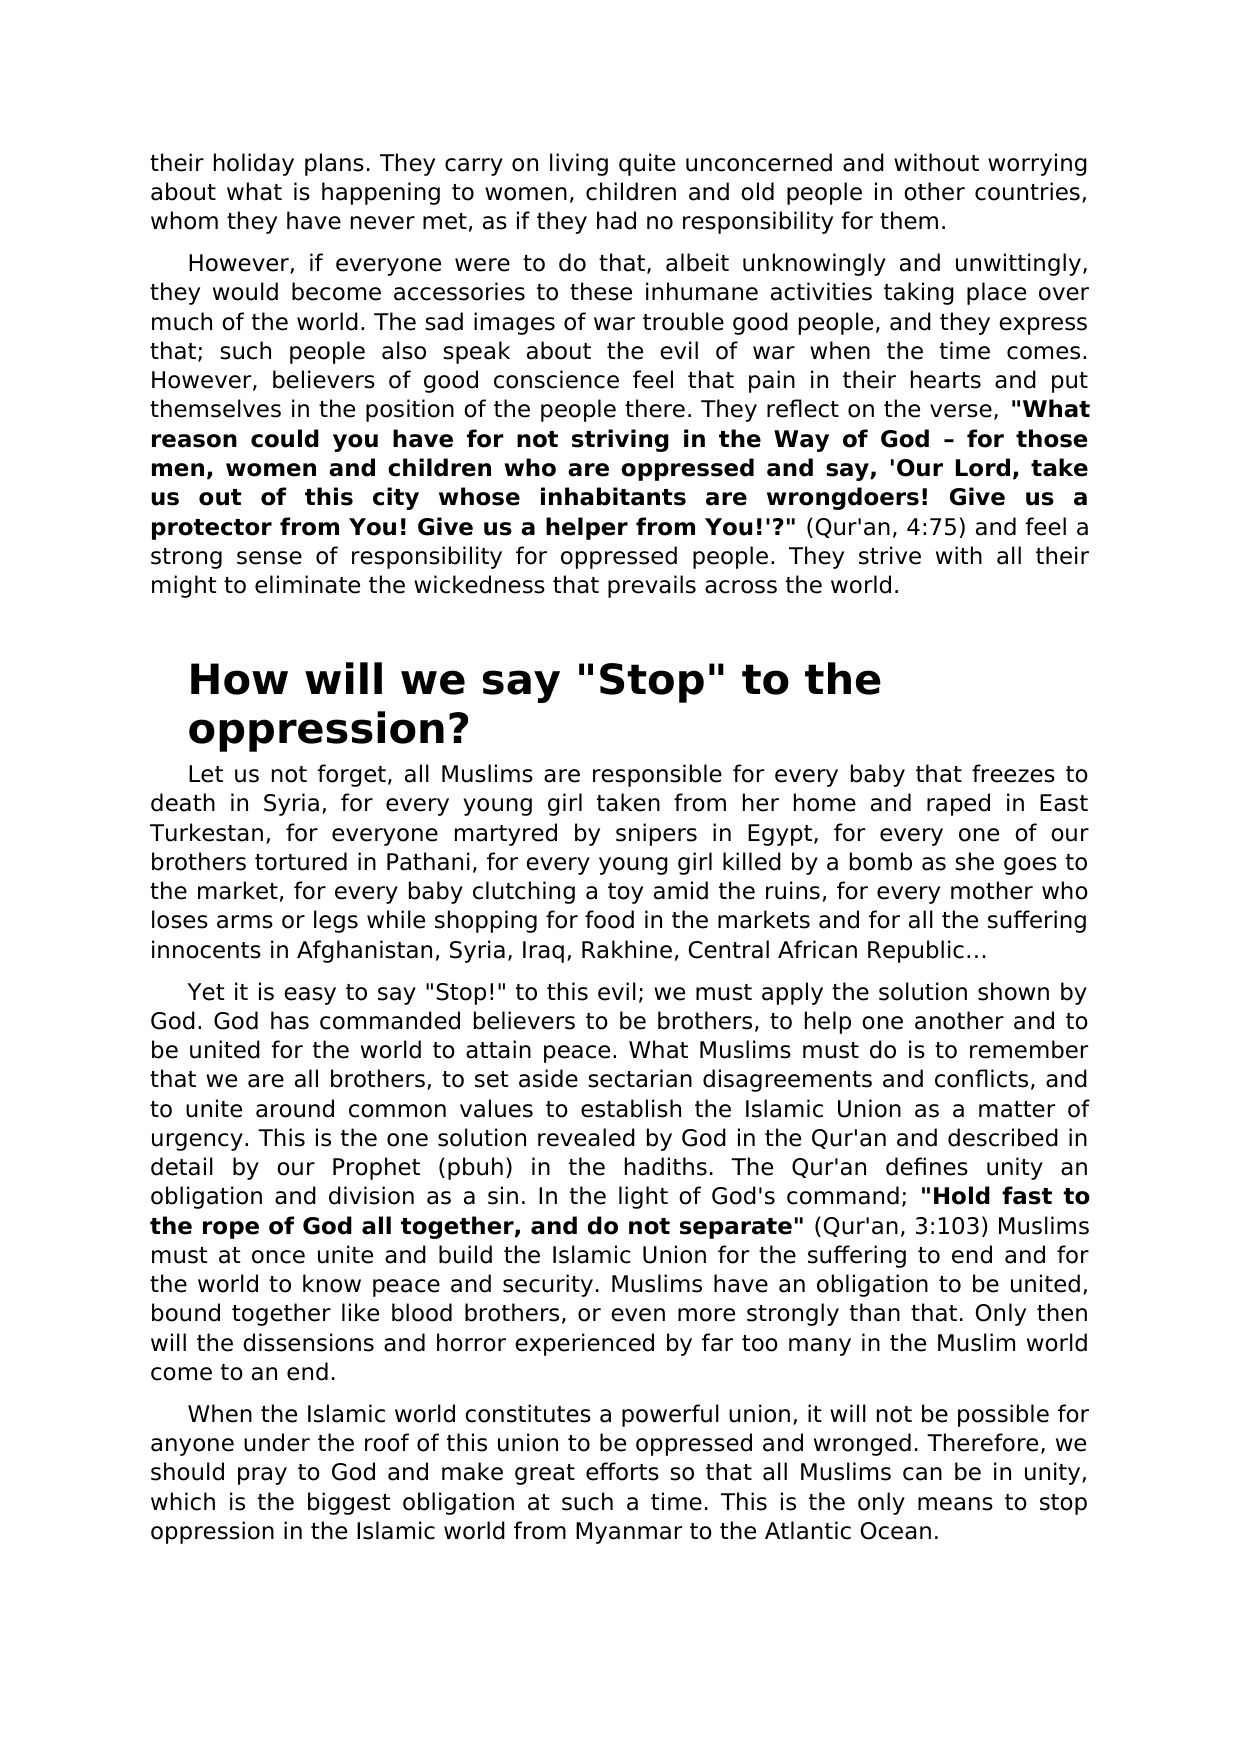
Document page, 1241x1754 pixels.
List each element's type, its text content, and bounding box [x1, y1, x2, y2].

text Yet it is easy to say "Stop!" to this evil; we must apply the solution shown by God. God has commanded believers to be brothers, to help one another and to be united for the world to attain peace. What Muslims must do is to remember that we are all brothers, to set aside sectarian disagreements and conflicts, and to unite around common values to establish the Islamic Union as a matter of urgency. This is the one solution revealed by God in the Qur'an and described in detail by our Prophet (pbuh) in the hadiths. The Qur'an defines unity an obligation and division as a sin. In the light of God's command; "Hold fast to the rope of God all together, and do not separate" (Qur'an, 3:103) Muslims must at once unite and build the Islamic Union for the suffering to end and for the world to know peace and security. Muslims have an obligation to be united, bound together like blood brothers, or even more strongly than that. Only then will the dissensions and horror experienced by far too many in the Muslim world come to an end. [150, 979, 1090, 1386]
text When the Islamic world constitutes a powerful union, it will not be possible for anyone under the roof of this union to be oppressed and wronged. Therefore, we should pray to God and make great efforts so that all Muslims can be in unity, which is the biggest obligation at such a time. This is the only means to stop oppression in the Islamic world from Myanmar to the Atlantic Ocean. [150, 1401, 1090, 1545]
subtitle How will we say "Stop" to the oppression? [187, 656, 1090, 753]
text However, if everyone were to do that, albeit unknowingly and unwittingly, they would become accessories to these inhumane activities taking place over much of the world. The sad images of war trouble good people, and they express that; such people also speak about the evil of war when the time comes. However, believers of good conscience feel that pain in their hearts and put themselves in the position of the people there. They reflect on the verse, "What reason could you have for not striving in the Way of God – for those men, women and children who are oppressed and say, 'Our Lord, take us out of this city whose inhabitants are wrongdoers! Give us a protector from You! Give us a helper from You!'?" (Qur'an, 4:75) and feel a strong sense of responsibility for oppressed people. They strive with all their might to eliminate the wickedness that prevails across the world. [150, 250, 1090, 599]
text Let us not forget, all Muslims are responsible for every baby that freezes to death in Syria, for every young girl taken from her home and raped in East Turkestan, for everyone martyred by snipers in Egypt, for every one of our brothers tortured in Pathani, for every young girl killed by a bomb as she goes to the market, for every baby clutching a toy amid the ruins, for every mother who loses arms or legs while shopping for food in the markets and for all the suffering innocents in Afghanistan, Syria, Iraq, Rakhine, Central African Republic… [150, 761, 1090, 963]
text their holiday plans. They carry on living quite unconcerned and without worrying about what is happening to women, children and old people in other countries, whom they have never met, as if they had no responsibility for them. [150, 150, 1090, 235]
